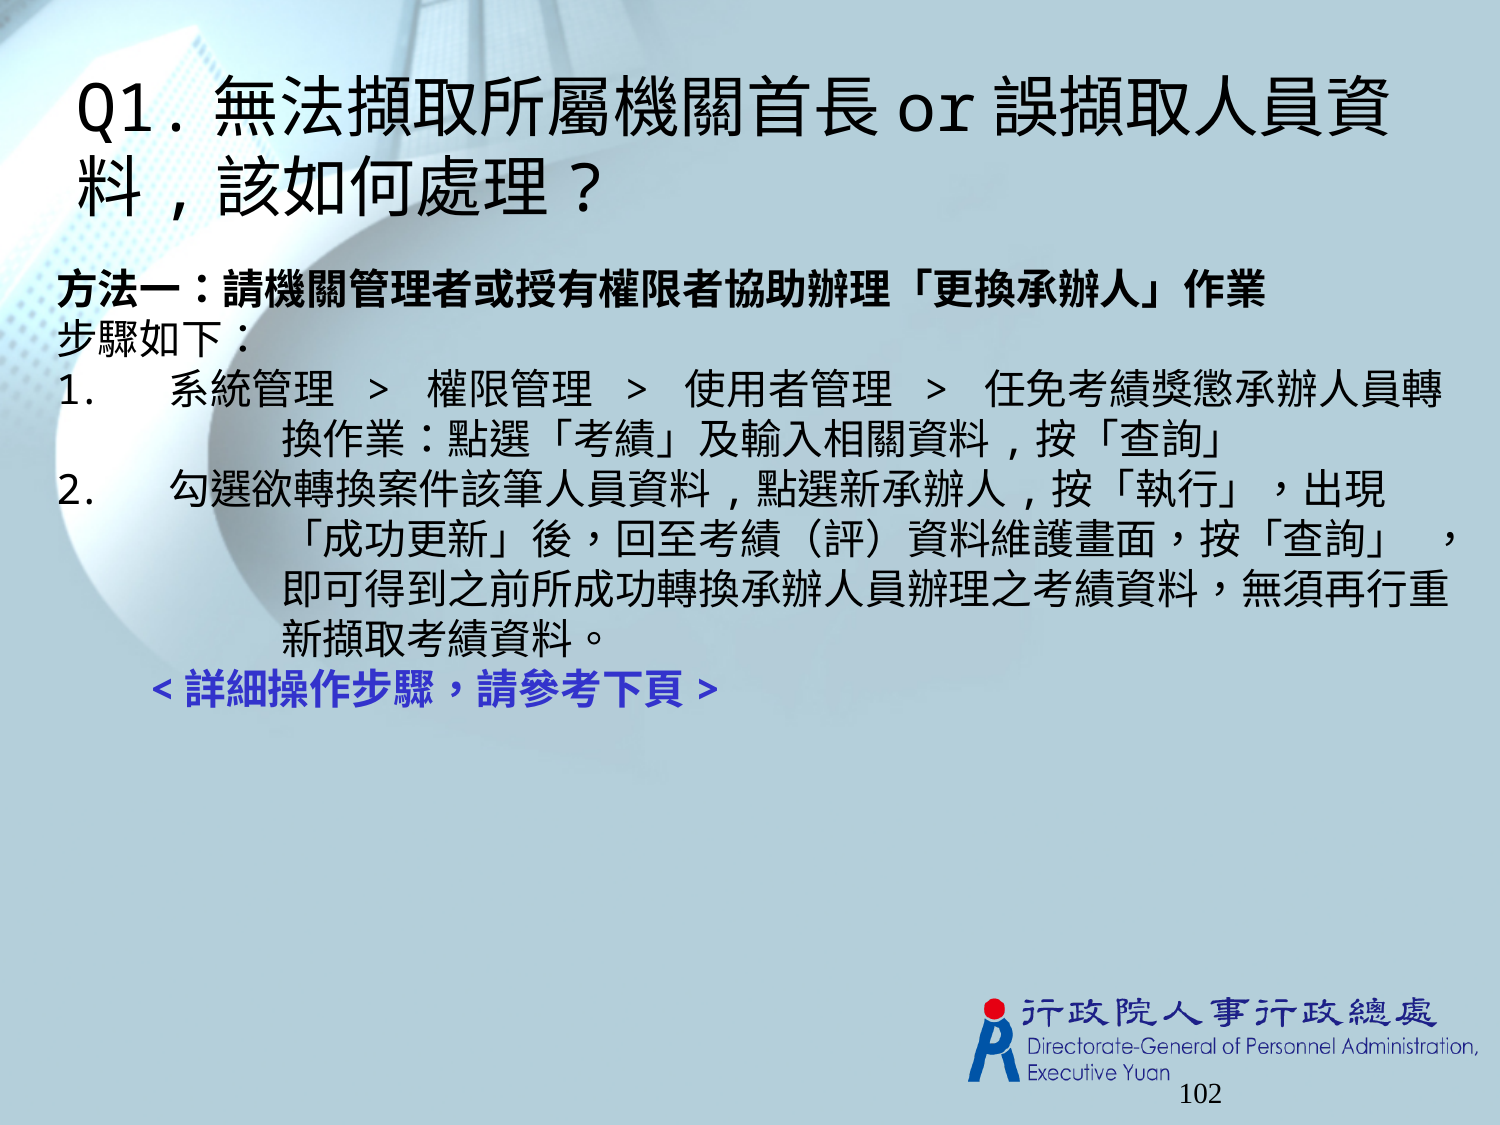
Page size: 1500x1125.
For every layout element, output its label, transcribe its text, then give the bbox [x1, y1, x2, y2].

text_box Q1.無法擷取所屬機關首長or誤擷取人員資料,該如何處理? [77, 65, 1412, 225]
text_box [1163, 1066, 1477, 1125]
text_box 方法一：請機關管理者或授有權限者協助辦理「更換承辦人」作業 步驟如下： 系統管理 > 權限管理 > 使用者管理 > 任免考績獎懲承辦人員轉換作業：點選「考績」及輸入相關資料,按「查詢」 勾選欲轉換案件該筆人員資料,點選新承辦人,按「執行」，出現「成功更新」後，回至考績（評）資料維護畫面，按「查詢」 ，即可得到之前所成功轉換承辦人員辦理之考績資料，無須再行重新擷取考績資料。 <詳細操作步驟，請參考下頁> [41, 255, 1471, 771]
